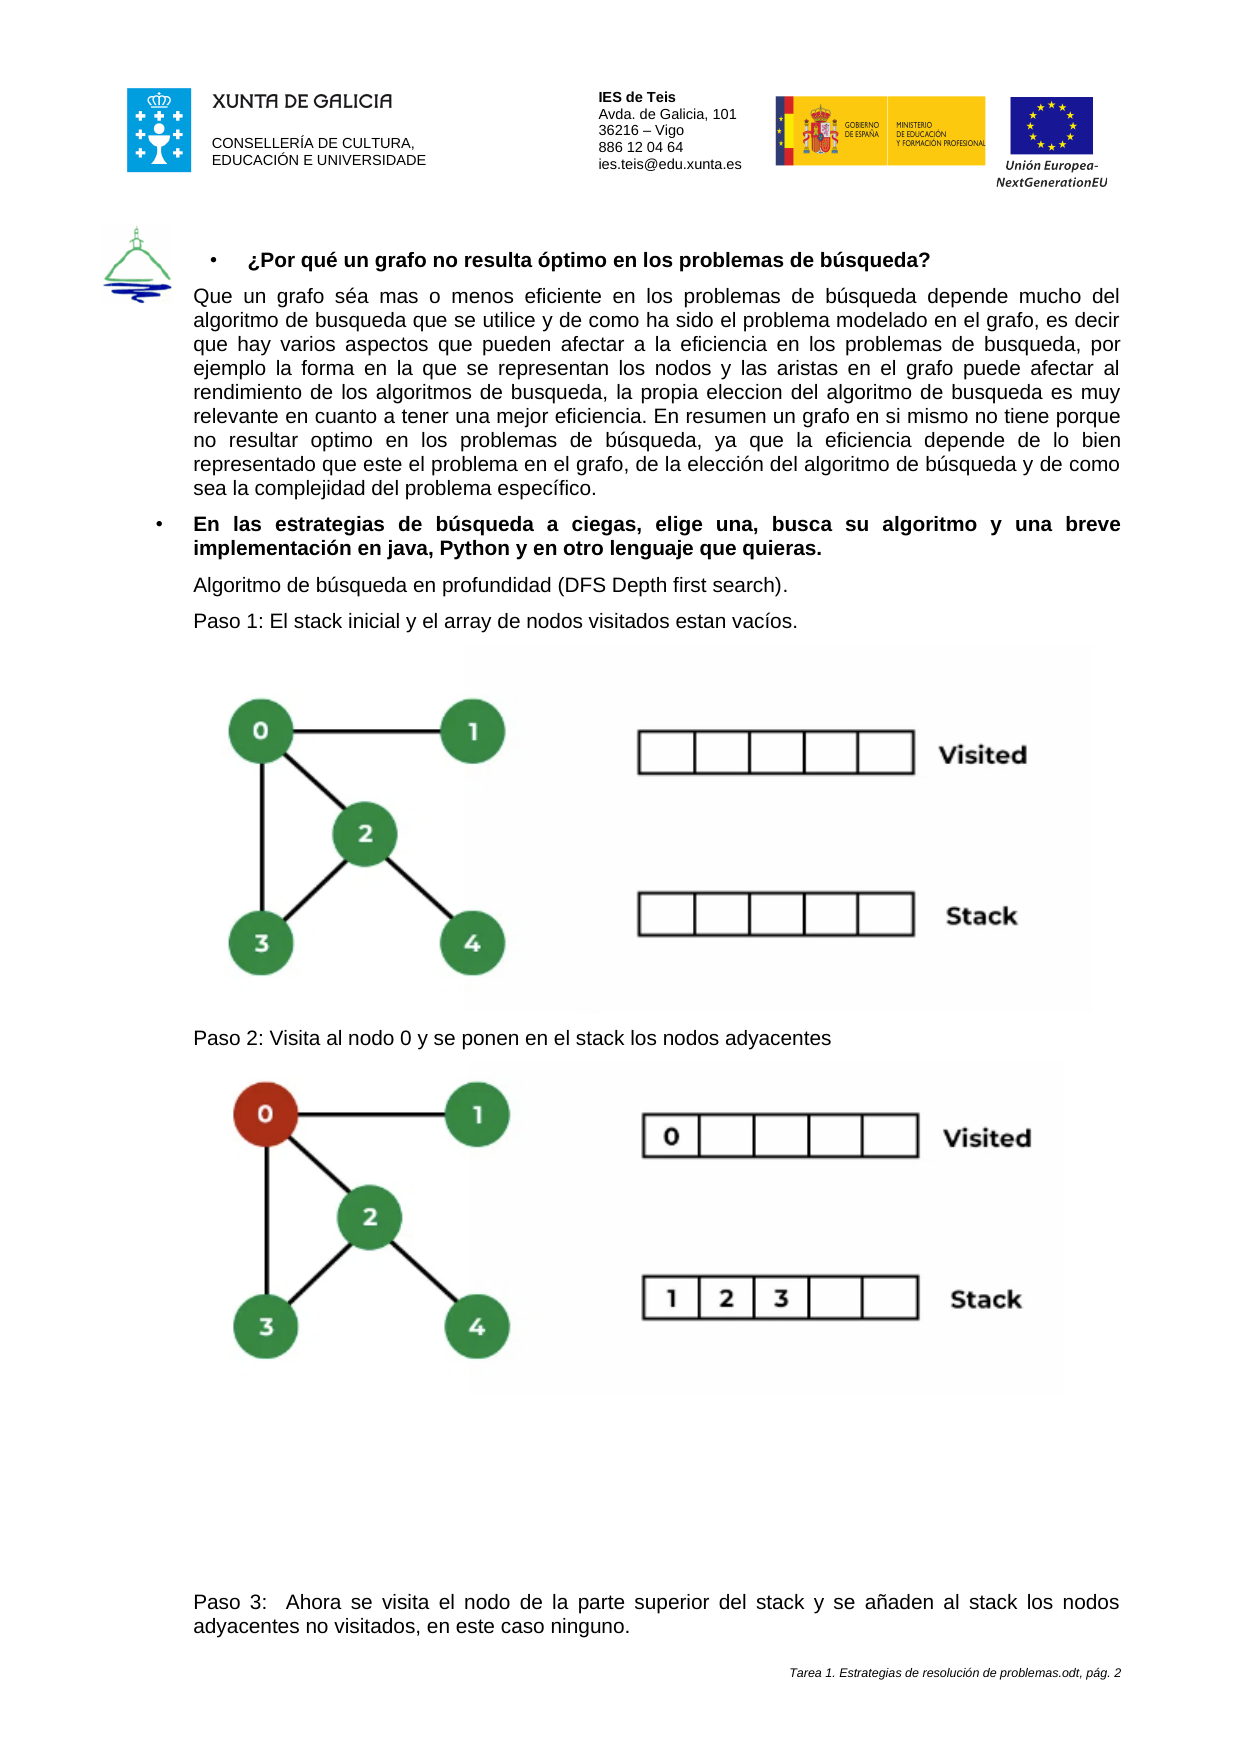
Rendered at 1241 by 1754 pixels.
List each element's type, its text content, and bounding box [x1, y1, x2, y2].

text Paso 1: El stack inicial y el array de nodos visitados estan vacíos. [193, 609, 1122, 633]
list ¿Por qué un grafo no resulta óptimo en los problemas de búsqueda? [173, 247, 1122, 272]
text Que un grafo séa mas o menos eficiente en los problemas de búsqueda depende mucho del algoritmo de busqueda que se utilice y de como ha sido el problema modelado en el grafo, es decir que hay varios aspectos que pueden afectar a la eficiencia en los problemas de busqueda, por ejemplo la forma en la que se representan los nodos y las aristas en el grafo puede afectar al rendimiento de los algoritmos de busqueda, la propia eleccion del algoritmo de busqueda es muy relevante en cuanto a tener una mejor eficiencia. En resumen un grafo en si mismo no tiene porque no resultar optimo en los problemas de búsqueda, ya que la eficiencia depende de lo bien representado que este el problema en el grafo, de la elección del algoritmo de búsqueda y de como sea la complejidad del problema específico. [193, 284, 1122, 500]
list En las estrategias de búsqueda a ciegas, elige una, busca su algoritmo y una breve implementación en java, Python y en otro lenguaje que quieras. [156, 512, 1122, 560]
text Algoritmo de búsqueda en profundidad (DFS Depth first search). [193, 573, 1122, 597]
text Paso 3: Ahora se visita el nodo de la parte superior del stack y se añaden al stack los nodos adyacentes no visitados, en este caso ninguno. [193, 1589, 1122, 1637]
text Paso 2: Visita al nodo 0 y se ponen en el stack los nodos adyacentes [193, 1025, 1122, 1049]
